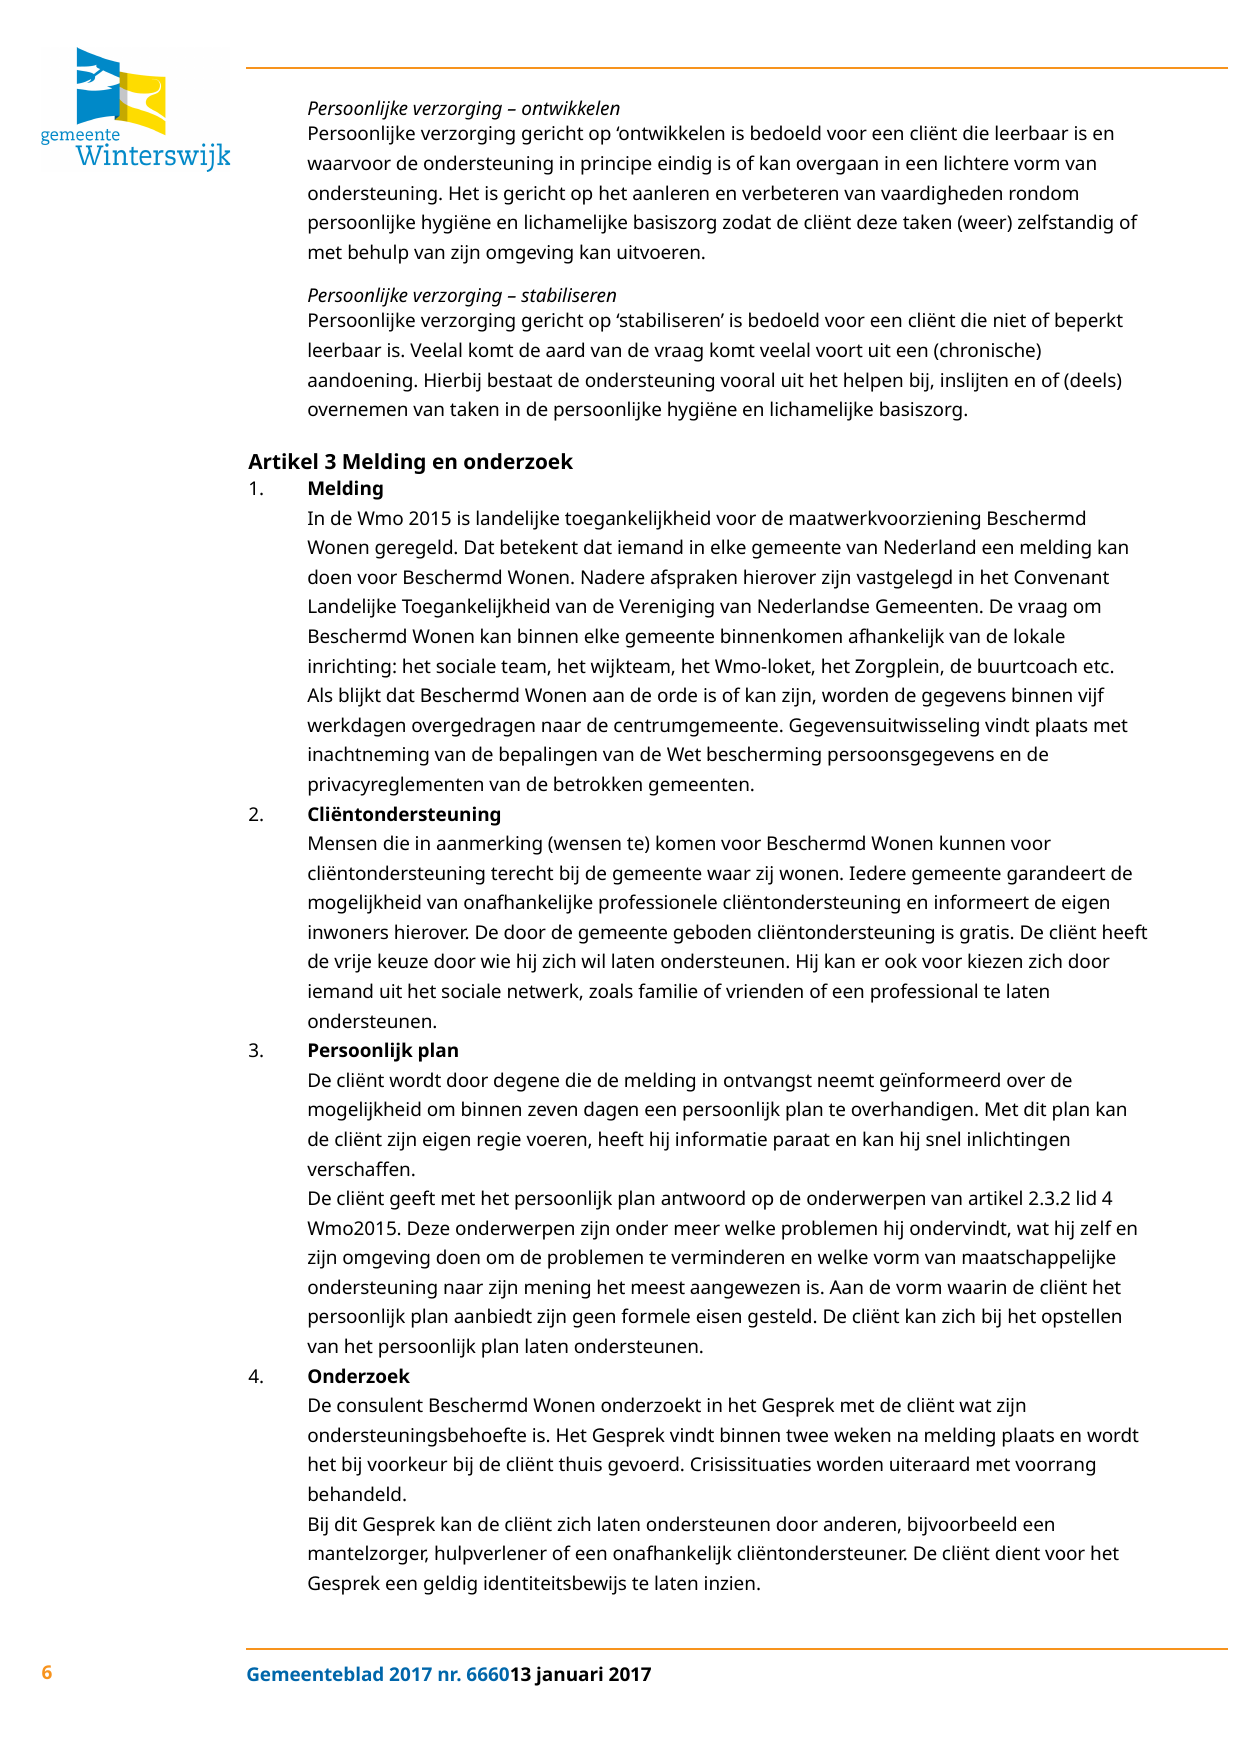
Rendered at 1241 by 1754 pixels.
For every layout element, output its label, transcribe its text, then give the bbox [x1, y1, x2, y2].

text Artikel 3 Melding en onderzoek [248, 447, 1152, 475]
list De cliënt wordt door degene die de melding in ontvangst neemt geïnformeerd over de mogelijkheid om binnen zeven dagen een persoonlijk plan te overhandigen. Met dit plan kan de cliënt zijn eigen regie voeren, heeft hij informatie paraat en kan hij snel inlichtingen verschaffen. [248, 1067, 1152, 1181]
list In de Wmo 2015 is landelijke toegankelijkheid voor de maatwerkvoorziening Beschermd Wonen geregeld. Dat betekent dat iemand in elke gemeente van Nederland een melding kan doen voor Beschermd Wonen. Nadere afspraken hierover zijn vastgelegd in het Convenant Landelijke Toegankelijkheid van de Vereniging van Nederlandse Gemeenten. De vraag om Beschermd Wonen kan binnen elke gemeente binnenkomen afhankelijk van de lokale inrichting: het sociale team, het wijkteam, het Wmo-loket, het Zorgplein, de buurtcoach etc. [248, 505, 1152, 678]
list Bij dit Gesprek kan de cliënt zich laten ondersteunen door anderen, bijvoorbeeld een mantelzorger, hulpverlener of een onafhankelijk cliëntondersteuner. De cliënt dient voor het Gesprek een geldig identiteitsbewijs te laten inzien. [248, 1511, 1152, 1596]
list Als blijkt dat Beschermd Wonen aan de orde is of kan zijn, worden de gegevens binnen vijf werkdagen overgedragen naar de centrumgemeente. Gegevensuitwisseling vindt plaats met inachtneming van de bepalingen van de Wet bescherming persoonsgegevens en de privacyreglementen van de betrokken gemeenten. [248, 682, 1152, 797]
picture [225, 153, 231, 162]
list Persoonlijke verzorging gericht op ‘stabiliseren’ is bedoeld voor een cliënt die niet of beperkt leerbaar is. Veelal komt de aard van de vraag komt veelal voort uit een (chronische) aandoening. Hierbij bestaat de ondersteuning vooral uit het helpen bij, inslijten en of (deels) overnemen van taken in de persoonlijke hygiëne en lichamelijke basiszorg. [248, 308, 1152, 422]
list Onderzoek [248, 1363, 1152, 1388]
list De cliënt geeft met het persoonlijk plan antwoord op de onderwerpen van artikel 2.3.2 lid 4 Wmo2015. Deze onderwerpen zijn onder meer welke problemen hij ondervindt, wat hij zelf en zijn omgeving doen om de problemen te verminderen en welke vorm van maatschappelijke ondersteuning naar zijn mening het meest aangewezen is. Aan de vorm waarin de cliënt het persoonlijk plan aanbiedt zijn geen formele eisen gesteld. De cliënt kan zich bij het opstellen van het persoonlijk plan laten ondersteunen. [248, 1185, 1152, 1359]
list Persoonlijke verzorging – ontwikkelen [248, 95, 1152, 121]
list Persoonlijke verzorging gericht op ‘ontwikkelen is bedoeld voor een cliënt die leerbaar is en waarvoor de ondersteuning in principe eindig is of kan overgaan in een lichtere vorm van ondersteuning. Het is gericht op het aanleren en verbeteren van vaardigheden rondom persoonlijke hygiëne en lichamelijke basiszorg zodat de cliënt deze taken (weer) zelfstandig of met behulp van zijn omgeving kan uitvoeren. [248, 121, 1152, 264]
list De consulent Beschermd Wonen onderzoekt in het Gesprek met de cliënt wat zijn ondersteuningsbehoefte is. Het Gesprek vindt binnen twee weken na melding plaats en wordt het bij voorkeur bij de cliënt thuis gevoerd. Crisissituaties worden uiteraard met voorrang behandeld. [248, 1392, 1152, 1507]
list Persoonlijke verzorging – stabiliseren [248, 282, 1152, 308]
picture [41, 47, 231, 172]
list Cliëntondersteuning [248, 801, 1152, 826]
list Melding [248, 475, 1152, 501]
list Persoonlijk plan [248, 1037, 1152, 1063]
list Mensen die in aanmerking (wensen te) komen voor Beschermd Wonen kunnen voor cliëntondersteuning terecht bij de gemeente waar zij wonen. Iedere gemeente garandeert de mogelijkheid van onafhankelijke professionele cliëntondersteuning en informeert de eigen inwoners hierover. De door de gemeente geboden cliëntondersteuning is gratis. De cliënt heeft de vrije keuze door wie hij zich wil laten ondersteunen. Hij kan er ook voor kiezen zich door iemand uit het sociale netwerk, zoals familie of vrienden of een professional te laten ondersteunen. [248, 830, 1152, 1033]
